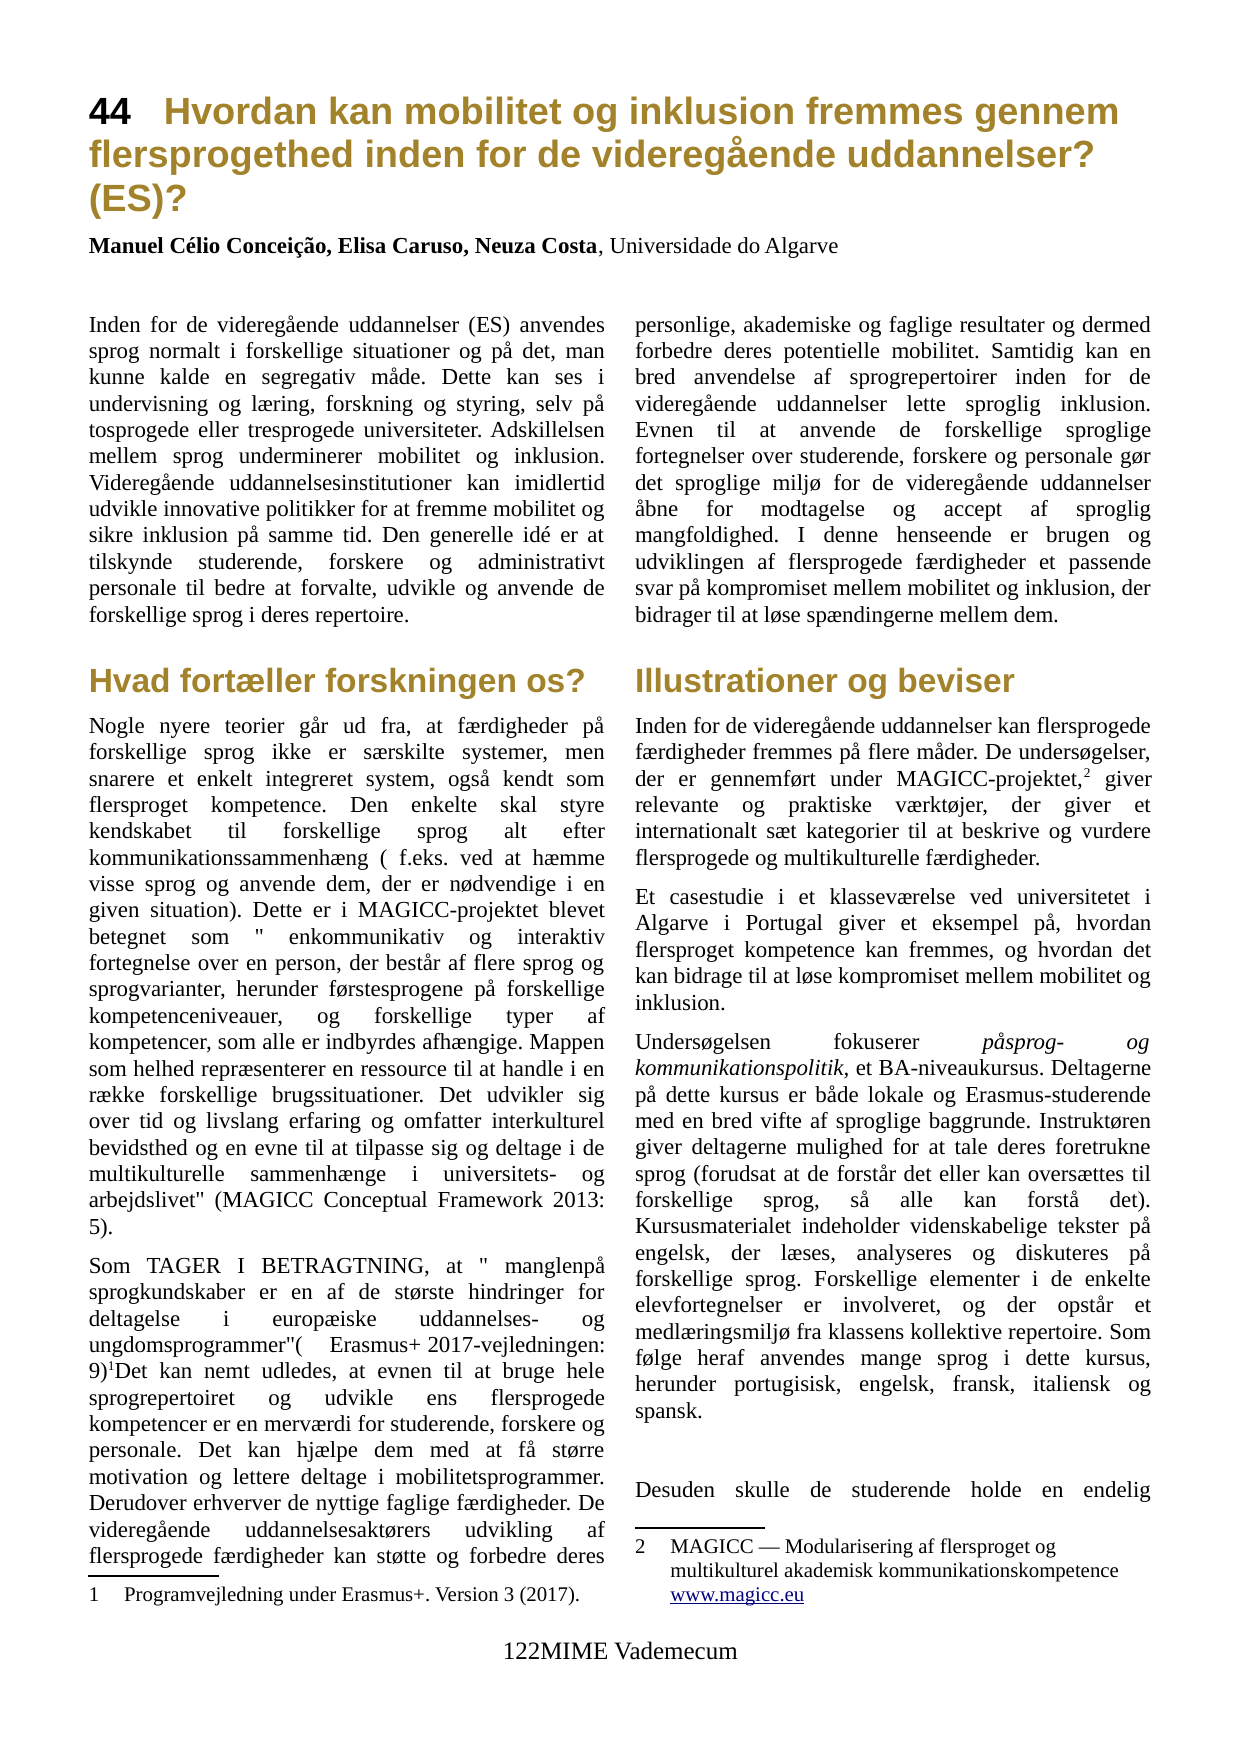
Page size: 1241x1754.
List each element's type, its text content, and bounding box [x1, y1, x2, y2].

text Nogle nyere teorier går ud fra, at færdigheder på forskellige sprog ikke er særskilte systemer, men snarere et enkelt integreret system, også kendt som flersproget kompetence. Den enkelte skal styre kendskabet til forskellige sprog alt efter kommunikationssammenhæng ( f.eks. ved at hæmme visse sprog og anvende dem, der er nødvendige i en given situation). Dette er i MAGICC-projektet blevet betegnet som " enkommunikativ og interaktiv fortegnelse over en person, der består af flere sprog og sprogvarianter, herunder førstesprogene på forskellige kompetenceniveauer, og forskellige typer af kompetencer, som alle er indbyrdes afhængige. Mappen som helhed repræsenterer en ressource til at handle i en række forskellige brugssituationer. Det udvikler sig over tid og livslang erfaring og omfatter interkulturel bevidsthed og en evne til at tilpasse sig og deltage i de multikulturelle sammenhænge i universitets- og arbejdslivet" (MAGICC Conceptual Framework 2013: 5). [88, 712, 605, 1239]
subtitle Illustrationer og beviser [635, 661, 1152, 699]
text Manuel Célio Conceição, Elisa Caruso, Neuza Costa, Universidade do Algarve [88, 232, 1152, 258]
text Inden for de videregående uddannelser kan flersprogede færdigheder fremmes på flere måder. De undersøgelser, der er gennemført under MAGICC-projektet, giver relevante og praktiske værktøjer, der giver et internationalt sæt kategorier til at beskrive og vurdere flersprogede og multikulturelle færdigheder. [635, 712, 1152, 870]
text Programvejledning under Erasmus+. Version 3 (2017). [88, 1582, 605, 1606]
text Et casestudie i et klasseværelse ved universitetet i Algarve i Portugal giver et eksempel på, hvordan flersproget kompetence kan fremmes, og hvordan det kan bidrage til at løse kompromiset mellem mobilitet og inklusion. [635, 883, 1152, 1015]
text MAGICC — Modularisering af flersproget og multikulturel akademisk kommunikationskompetence www.magicc.eu [635, 1534, 1152, 1606]
subtitle Hvad fortæller forskningen os? [88, 661, 605, 699]
text Som TAGER I BETRAGTNING, at " manglenpå sprogkundskaber er en af de største hindringer for deltagelse i europæiske uddannelses- og ungdomsprogrammer"( Erasmus+ 2017-vejledningen: 9)Det kan nemt udledes, at evnen til at bruge hele sprogrepertoiret og udvikle ens flersprogede kompetencer er en merværdi for studerende, forskere og personale. Det kan hjælpe dem med at få større motivation og lettere deltage i mobilitetsprogrammer. Derudover erhverver de nyttige faglige færdigheder. De videregående uddannelsesaktørers udvikling af flersprogede færdigheder kan støtte og forbedre deres [88, 1252, 605, 1568]
text Inden for de videregående uddannelser (ES) anvendes sprog normalt i forskellige situationer og på det, man kunne kalde en segregativ måde. Dette kan ses i undervisning og læring, forskning og styring, selv på tosprogede eller tresprogede universiteter. Adskillelsen mellem sprog underminerer mobilitet og inklusion. Videregående uddannelsesinstitutioner kan imidlertid udvikle innovative politikker for at fremme mobilitet og sikre inklusion på samme tid. Den generelle idé er at tilskynde studerende, forskere og administrativt personale til bedre at forvalte, udvikle og anvende de forskellige sprog i deres repertoire. [88, 311, 605, 627]
text Undersøgelsen fokuserer påsprog- og kommunikationspolitik, et BA-niveaukursus. Deltagerne på dette kursus er både lokale og Erasmus-studerende med en bred vifte af sproglige baggrunde. Instruktøren giver deltagerne mulighed for at tale deres foretrukne sprog (forudsat at de forstår det eller kan oversættes til forskellige sprog, så alle kan forstå det). Kursusmaterialet indeholder videnskabelige tekster på engelsk, der læses, analyseres og diskuteres på forskellige sprog. Forskellige elementer i de enkelte elevfortegnelser er involveret, og der opstår et medlæringsmiljø fra klassens kollektive repertoire. Som følge heraf anvendes mange sprog i dette kursus, herunder portugisisk, engelsk, fransk, italiensk og spansk. [635, 1028, 1152, 1423]
text Desuden skulle de studerende holde en endelig [635, 1476, 1152, 1502]
text personlige, akademiske og faglige resultater og dermed forbedre deres potentielle mobilitet. Samtidig kan en bred anvendelse af sprogrepertoirer inden for de videregående uddannelser lette sproglig inklusion. Evnen til at anvende de forskellige sproglige fortegnelser over studerende, forskere og personale gør det sproglige miljø for de videregående uddannelser åbne for modtagelse og accept af sproglig mangfoldighed. I denne henseende er brugen og udviklingen af flersprogede færdigheder et passende svar på kompromiset mellem mobilitet og inklusion, der bidrager til at løse spændingerne mellem dem. [635, 311, 1152, 627]
subtitle Hvordan kan mobilitet og inklusion fremmes gennem flersprogethed inden for de videregående uddannelser? (ES)? [88, 88, 1152, 219]
